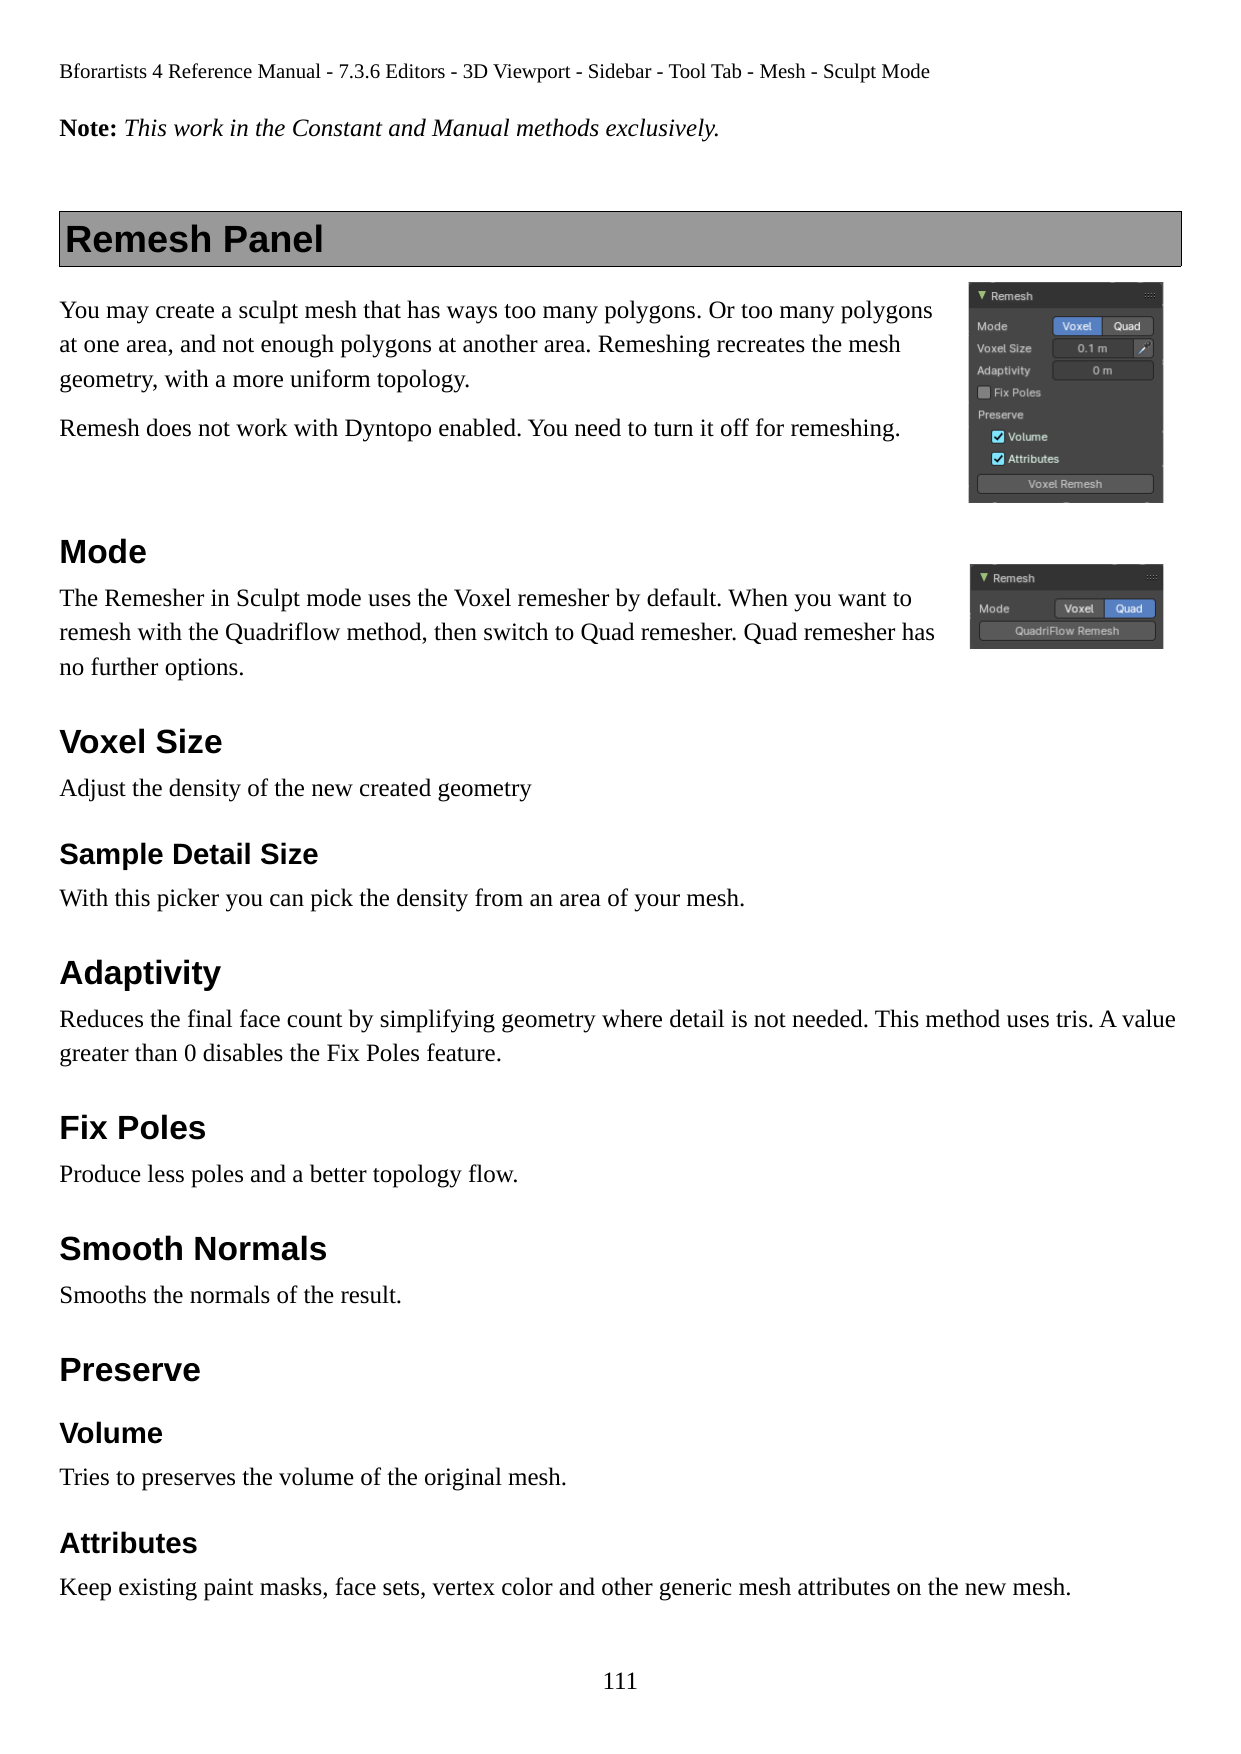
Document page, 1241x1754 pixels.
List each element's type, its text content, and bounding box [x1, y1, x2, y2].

picture [968, 282, 1164, 503]
subtitle Mode [59, 532, 1181, 570]
text Tries to preserves the volume of the original mesh. [59, 1462, 1181, 1491]
subtitle Voxel Size [59, 722, 1181, 760]
picture [969, 564, 1164, 649]
subtitle Attributes [59, 1526, 1181, 1560]
text The Remesher in Sculpt mode uses the Voxel remesher by default. When you want to remesh with the Quadriflow method, then switch to Quad remesher. Quad remesher has no further options. [59, 583, 1181, 681]
text Adjust the density of the new created geometry [59, 773, 1181, 802]
subtitle Fix Poles [59, 1108, 1181, 1147]
table_header Remesh Panel [60, 212, 1181, 266]
subtitle Sample Detail Size [59, 837, 1181, 870]
subtitle Volume [59, 1416, 1181, 1450]
text Smooths the normals of the result. [59, 1280, 1181, 1309]
text Reduces the final face count by simplifying geometry where detail is not needed. This method uses tris. A value greater than 0 disables the Fix Poles feature. [59, 1004, 1181, 1067]
text Keep existing paint masks, face sets, vertex color and other generic mesh attributes on the new mesh. [59, 1572, 1181, 1601]
subtitle Preserve [59, 1350, 1181, 1389]
subtitle Smooth Normals [59, 1229, 1181, 1268]
text With this picker you can pick the density from an area of your mesh. [59, 883, 1181, 912]
text Note: This work in the Constant and Manual methods exclusively. [59, 113, 1181, 141]
text You may create a sculpt mesh that has ways too many polygons. Or too many polygons at one area, and not enough polygons at another area. Remeshing recreates the mesh geometry, with a more uniform topology. [59, 295, 968, 392]
text Remesh does not work with Dyntopo enabled. You need to turn it off for remeshing. [59, 413, 968, 442]
text Produce less poles and a better topology flow. [59, 1159, 1181, 1188]
subtitle Adaptivity [59, 953, 1181, 991]
